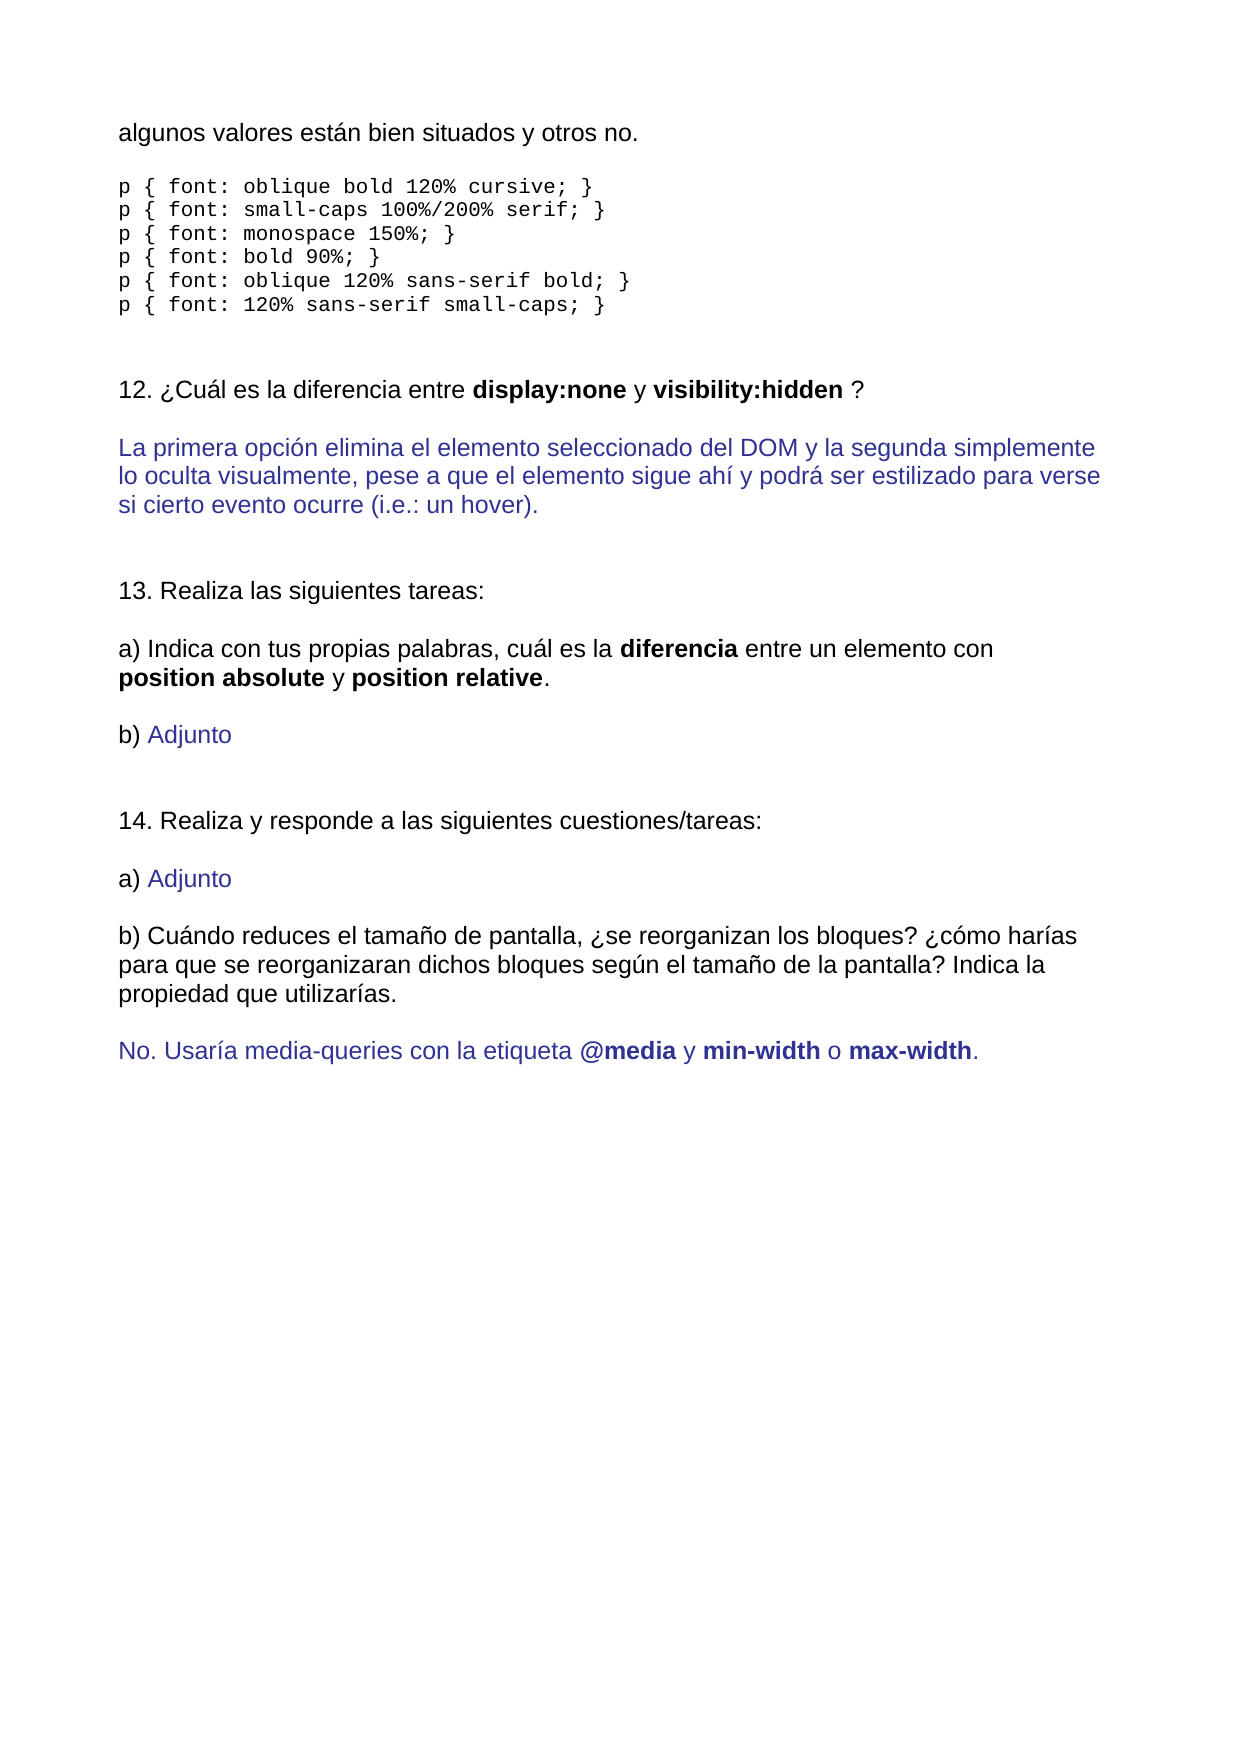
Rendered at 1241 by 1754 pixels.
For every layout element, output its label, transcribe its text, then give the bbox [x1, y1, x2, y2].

text a) Indica con tus propias palabras, cuál es la diferencia entre un elemento con [118, 634, 1122, 662]
text a) Adjunto [118, 864, 1122, 892]
text algunos valores están bien situados y otros no. [118, 118, 1122, 147]
text 14. Realiza y responde a las siguientes cuestiones/tareas: [118, 806, 1122, 835]
text b) Cuándo reduces el tamaño de pantalla, ¿se reorganizan los bloques? ¿cómo harías para que se reorganizaran dichos bloques según el tamaño de la pantalla? Indica la propiedad que utilizarías. [118, 921, 1122, 1007]
text p { font: oblique bold 120% cursive; } [118, 176, 1122, 199]
text p { font: bold 90%; } [118, 247, 1122, 270]
text p { font: oblique 120% sans-serif bold; } [118, 270, 1122, 294]
text position absolute y position relative. [118, 662, 1122, 691]
text p { font: small-caps 100%/200% serif; } [118, 199, 1122, 223]
text p { font: monospace 150%; } [118, 223, 1122, 247]
text 12. ¿Cuál es la diferencia entre display:none y visibility:hidden ? [118, 375, 1122, 404]
text p { font: 120% sans-serif small-caps; } [118, 294, 1122, 317]
text 13. Realiza las siguientes tareas: [118, 576, 1122, 605]
text No. Usaría media-queries con la etiqueta @media y min-width o max-width. [118, 1036, 1122, 1065]
text b) Adjunto [118, 720, 1122, 749]
text La primera opción elimina el elemento seleccionado del DOM y la segunda simplemente lo oculta visualmente, pese a que el elemento sigue ahí y podrá ser estilizado para verse si cierto evento ocurre (i.e.: un hover). [118, 432, 1122, 519]
